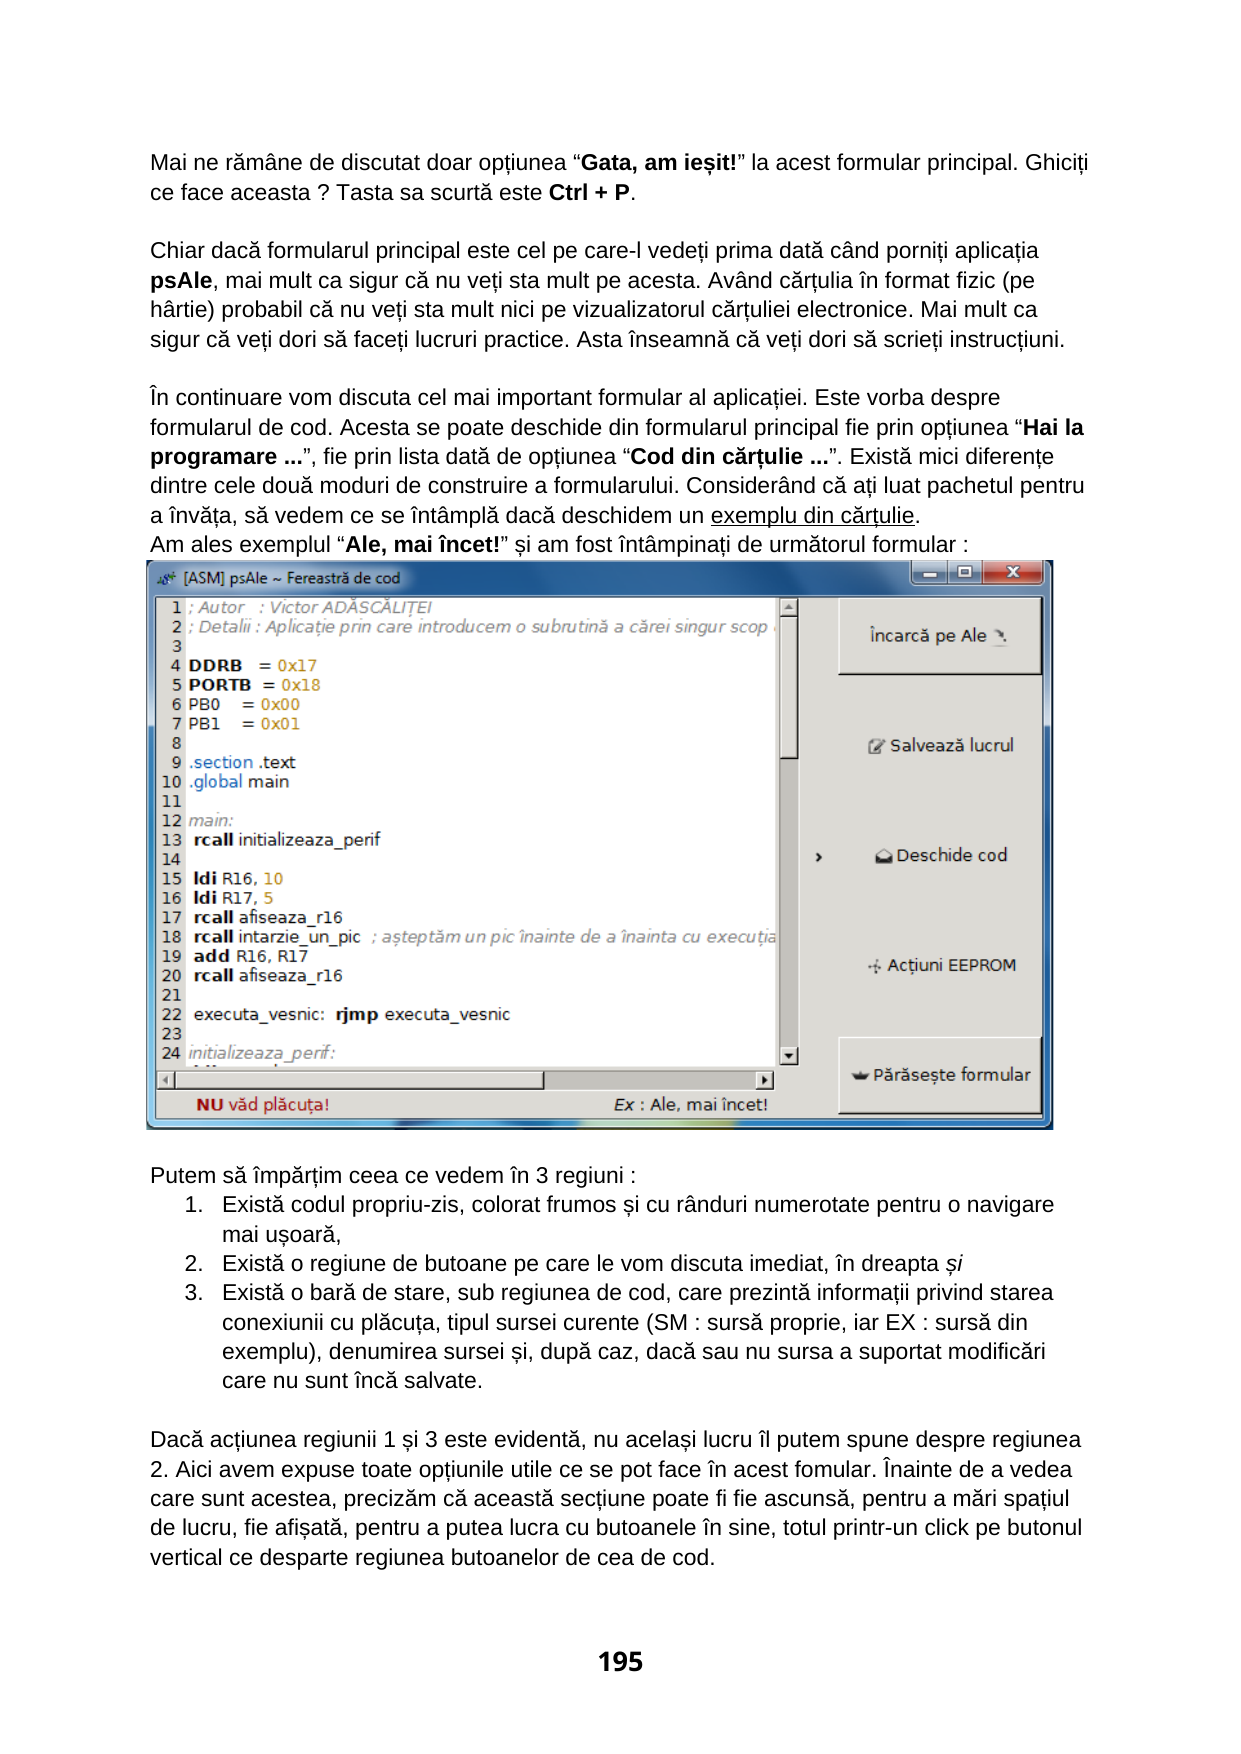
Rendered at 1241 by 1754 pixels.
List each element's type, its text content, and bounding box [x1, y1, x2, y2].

subtitle Dacă acțiunea regiunii 1 și 3 este evidentă, nu același lucru îl putem spune despre regiunea 2. Aici avem expuse toate opțiunile utile ce se pot face în acest fomular. Înainte de a vedea care sunt acestea, precizăm că această secțiune poate fi fie ascunsă, pentru a mări spațiul de lucru, fie afișată, pentru a putea lucra cu butoanele în sine, totul printr-un click pe butonul vertical ce desparte regiunea butoanelor de cea de cod. [150, 1427, 1091, 1570]
picture [146, 560, 1054, 1130]
subtitle Există o regiune de butoane pe care le vom discuta imediat, în dreapta și [184, 1251, 1091, 1276]
subtitle Mai ne rămâne de discutat doar opțiunea “Gata, am ieșit!” la acest formular principal. Ghiciți ce face aceasta ? Tasta sa scurtă este Ctrl + P. [150, 150, 1091, 205]
subtitle Am ales exemplul “Ale, mai încet!” și am fost întâmpinați de următorul formular : [150, 532, 1091, 557]
subtitle Chiar dacă formularul principal este cel pe care-l vedeți prima dată când porniți aplicația psAle, mai mult ca sigur că nu veți sta mult pe acesta. Având cărțulia în format fizic (pe hârtie) probabil că nu veți sta mult nici pe vizualizatorul cărțuliei electronice. Mai mult ca sigur că veți dori să faceți lucruri practice. Asta înseamnă că veți dori să scrieți instrucțiuni. [150, 238, 1091, 352]
subtitle Putem să împărțim ceea ce vedem în 3 regiuni : [150, 1163, 1091, 1188]
subtitle Există codul propriu-zis, colorat frumos și cu rânduri numerotate pentru o navigare mai ușoară, [184, 1192, 1091, 1247]
subtitle Există o bară de stare, sub regiunea de cod, care prezintă informații privind starea conexiunii cu plăcuța, tipul sursei curente (SM : sursă proprie, iar EX : sursă din exemplu), denumirea sursei și, după caz, dacă sau nu sursa a suportat modificări care nu sunt încă salvate. [184, 1280, 1091, 1394]
subtitle În continuare vom discuta cel mai important formular al aplicației. Este vorba despre formularul de cod. Acesta se poate deschide din formularul principal fie prin opțiunea “Hai la programare ...”, fie prin lista dată de opțiunea “Cod din cărțulie ...”. Există mici diferențe dintre cele două moduri de construire a formularului. Considerând că ați luat pachetul pentru a învăța, să vedem ce se întâmplă dacă deschidem un exemplu din cărțulie. [150, 385, 1091, 528]
